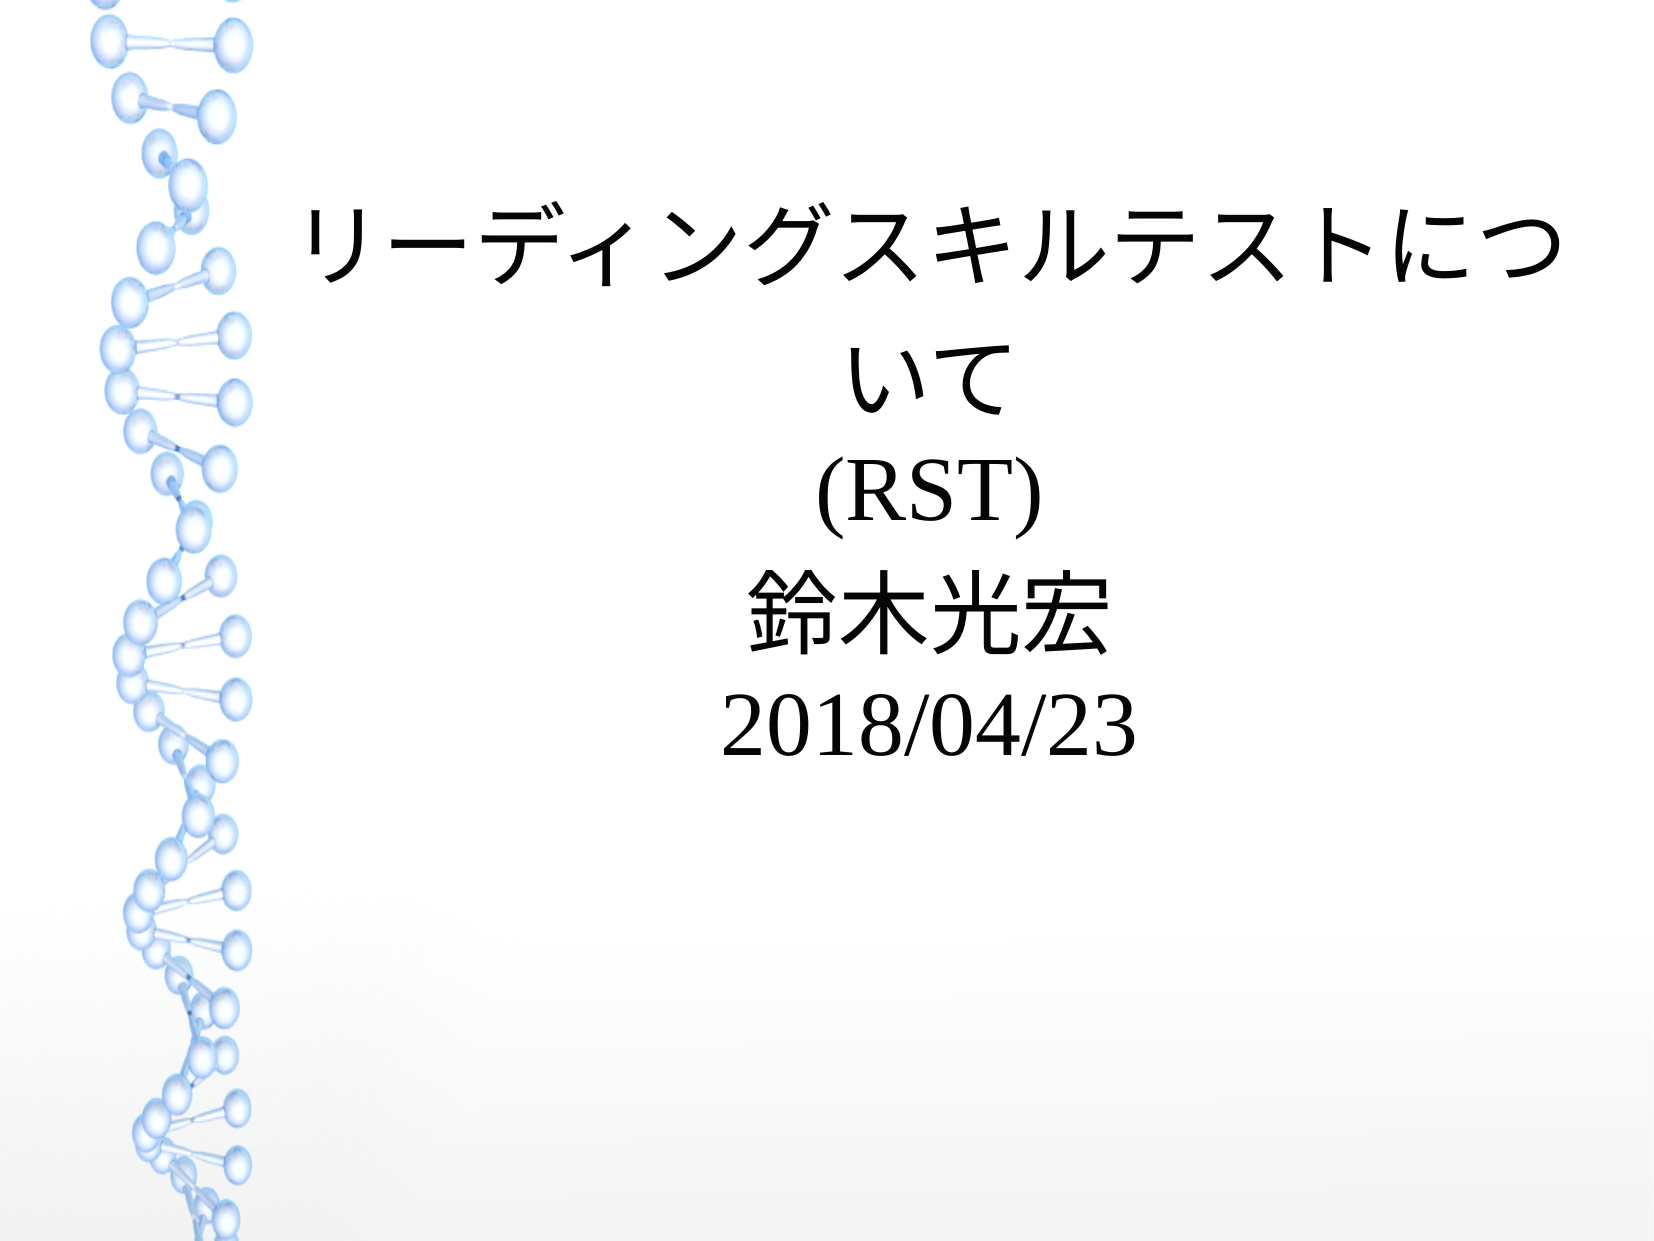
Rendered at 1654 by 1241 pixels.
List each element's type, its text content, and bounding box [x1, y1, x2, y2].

picture [0, 0, 1654, 1241]
title リーディングスキルテストについて (RST) 鈴木光宏 2018/04/23 [265, 38, 1595, 910]
